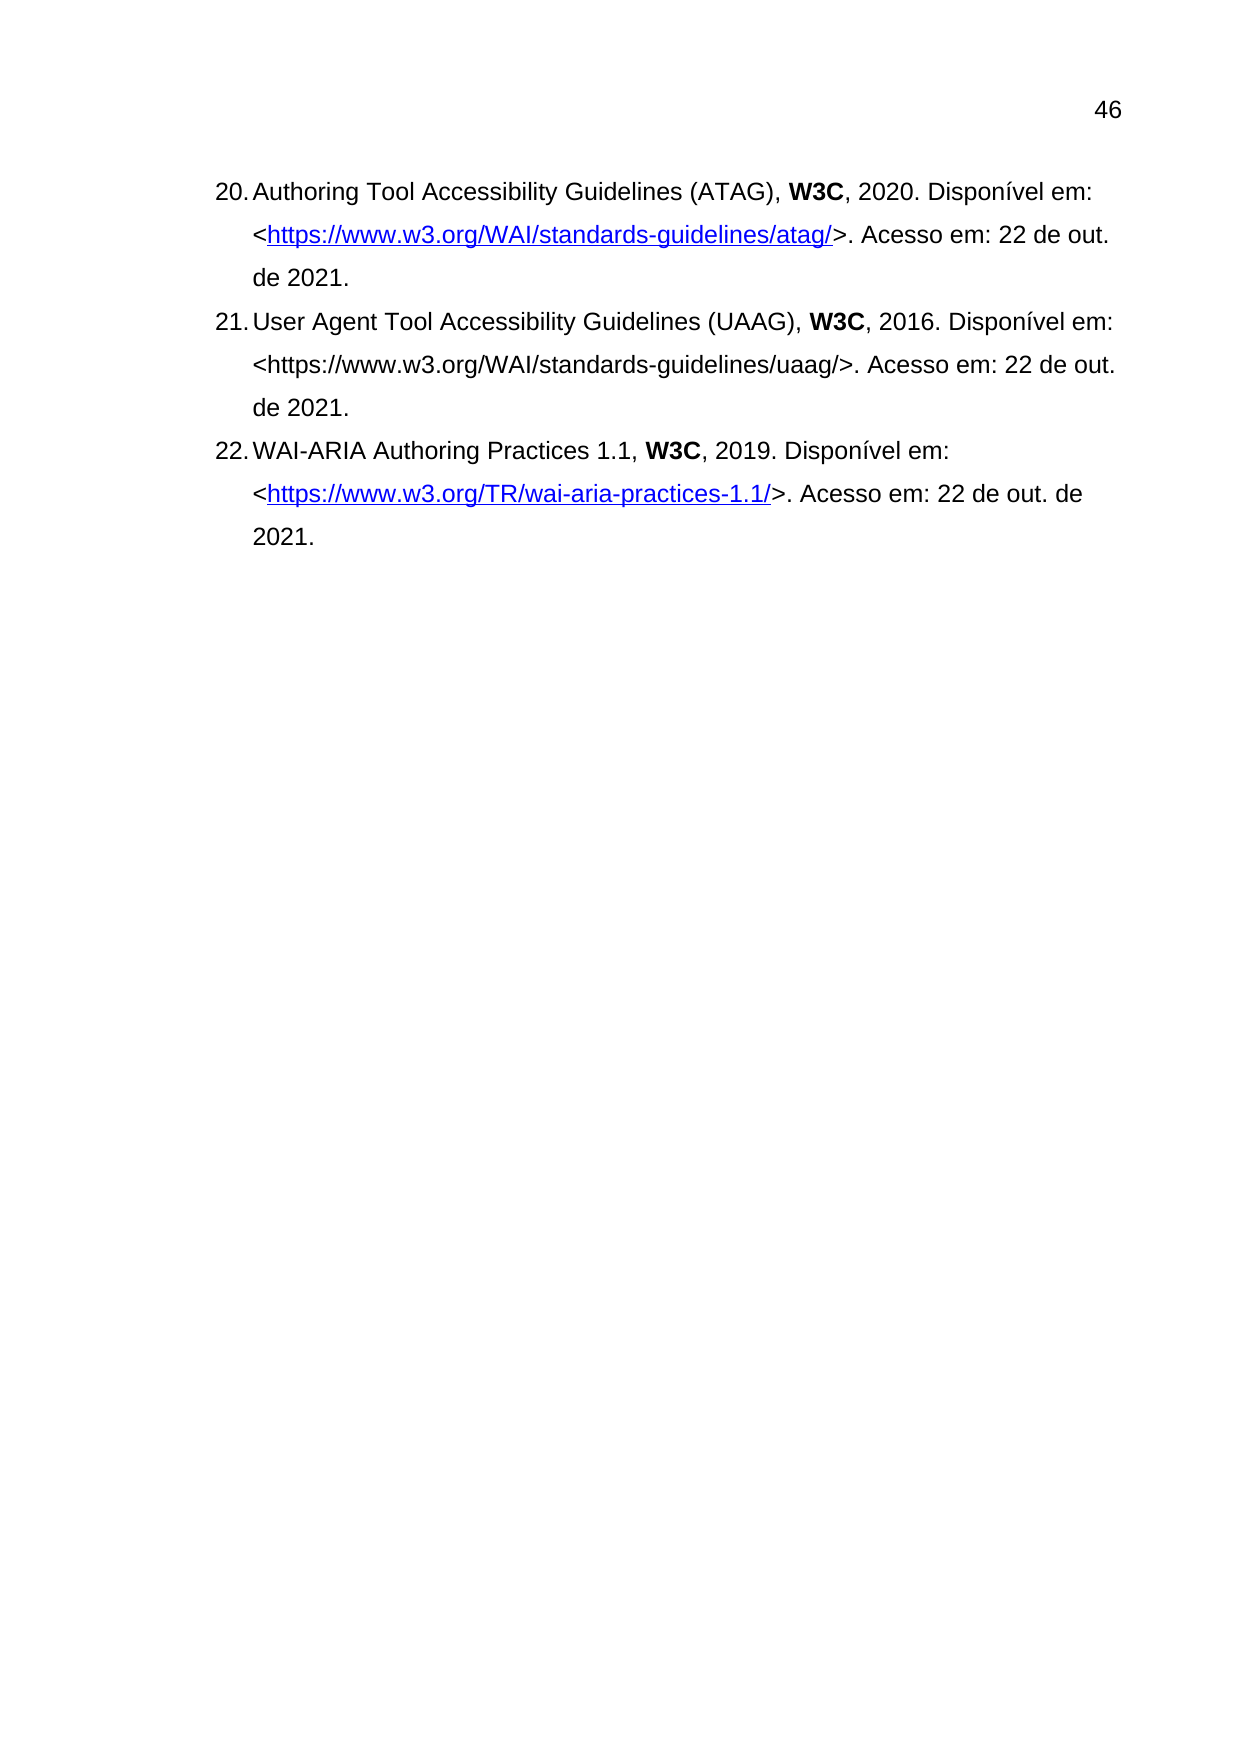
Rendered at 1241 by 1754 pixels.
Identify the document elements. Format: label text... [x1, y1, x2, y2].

list User Agent Tool Accessibility Guidelines (UAAG), W3C, 2016. Disponível em: <https://www.w3.org/WAI/standards-guidelines/uaag/>. Acesso em: 22 de out. de 2021. [215, 307, 1122, 422]
list WAI-ARIA Authoring Practices 1.1, W3C, 2019. Disponível em: <https://www.w3.org/TR/wai-aria-practices-1.1/>. Acesso em: 22 de out. de 2021. [215, 436, 1122, 551]
list Authoring Tool Accessibility Guidelines (ATAG), W3C, 2020. Disponível em: <https://www.w3.org/WAI/standards-guidelines/atag/>. Acesso em: 22 de out. de 2021. [215, 177, 1122, 292]
